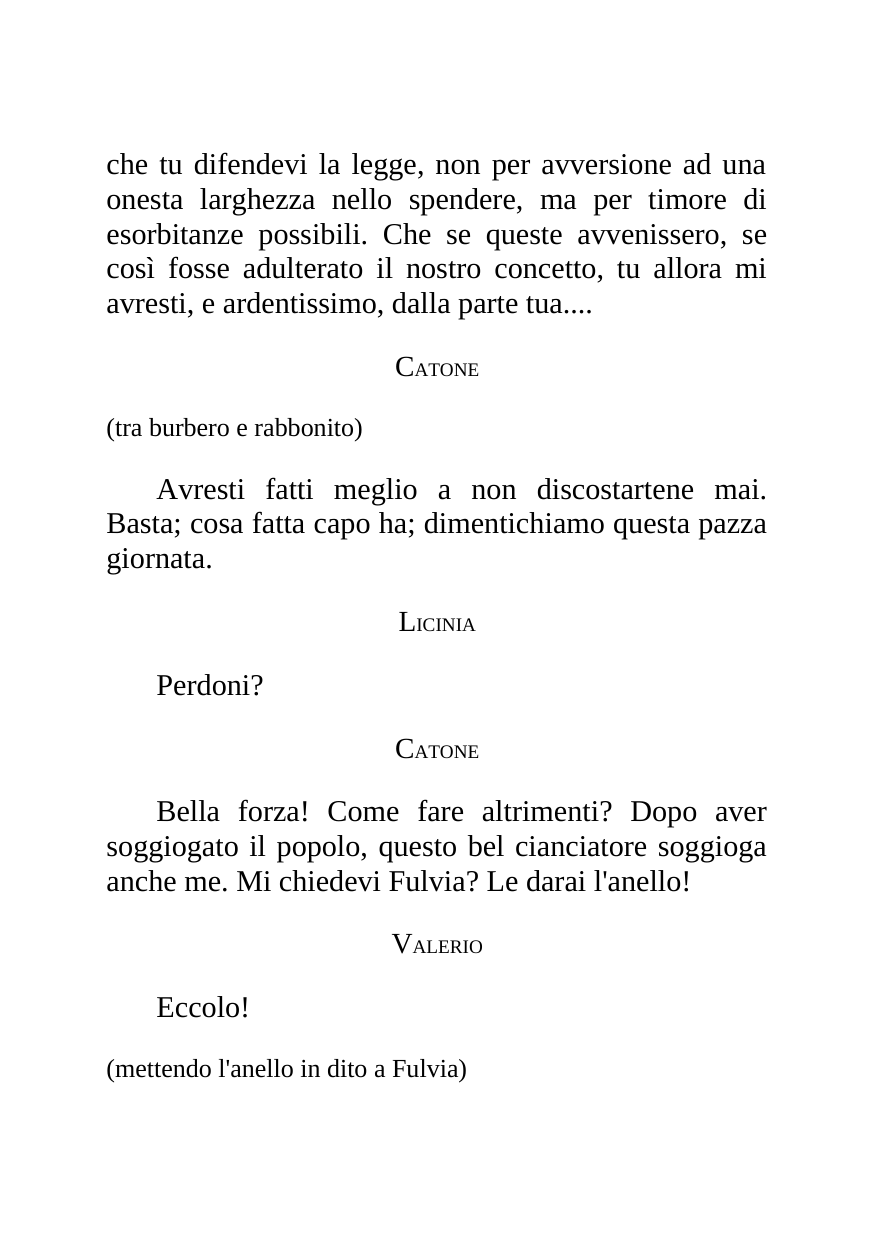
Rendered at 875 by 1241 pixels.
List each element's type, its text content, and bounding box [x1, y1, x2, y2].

text che tu difendevi la legge, non per avversione ad una onesta larghezza nello spendere, ma per timore di esorbitanze possibili. Che se queste avvenissero, se così fosse adulterato il nostro concetto, tu allora mi avresti, e ardentissimo, dalla parte tua.... [106, 146, 768, 320]
text (tra burbero e rabbonito) [106, 412, 768, 442]
text Catone [156, 349, 718, 383]
text Eccolo! [106, 989, 768, 1024]
text Catone [156, 731, 718, 764]
text Licinia [156, 604, 718, 638]
text Bella forza! Come fare altrimenti? Dopo aver soggiogato il popolo, questo bel cianciatore soggioga anche me. Mi chiedevi Fulvia? Le darai l'anello! [106, 793, 768, 897]
text Avresti fatti meglio a non discostartene mai. Basta; cosa fatta capo ha; dimentichiamo questa pazza giornata. [106, 471, 768, 575]
text Perdoni? [106, 667, 768, 702]
text (mettendo l'anello in dito a Fulvia) [106, 1053, 768, 1083]
text Valerio [156, 927, 718, 960]
